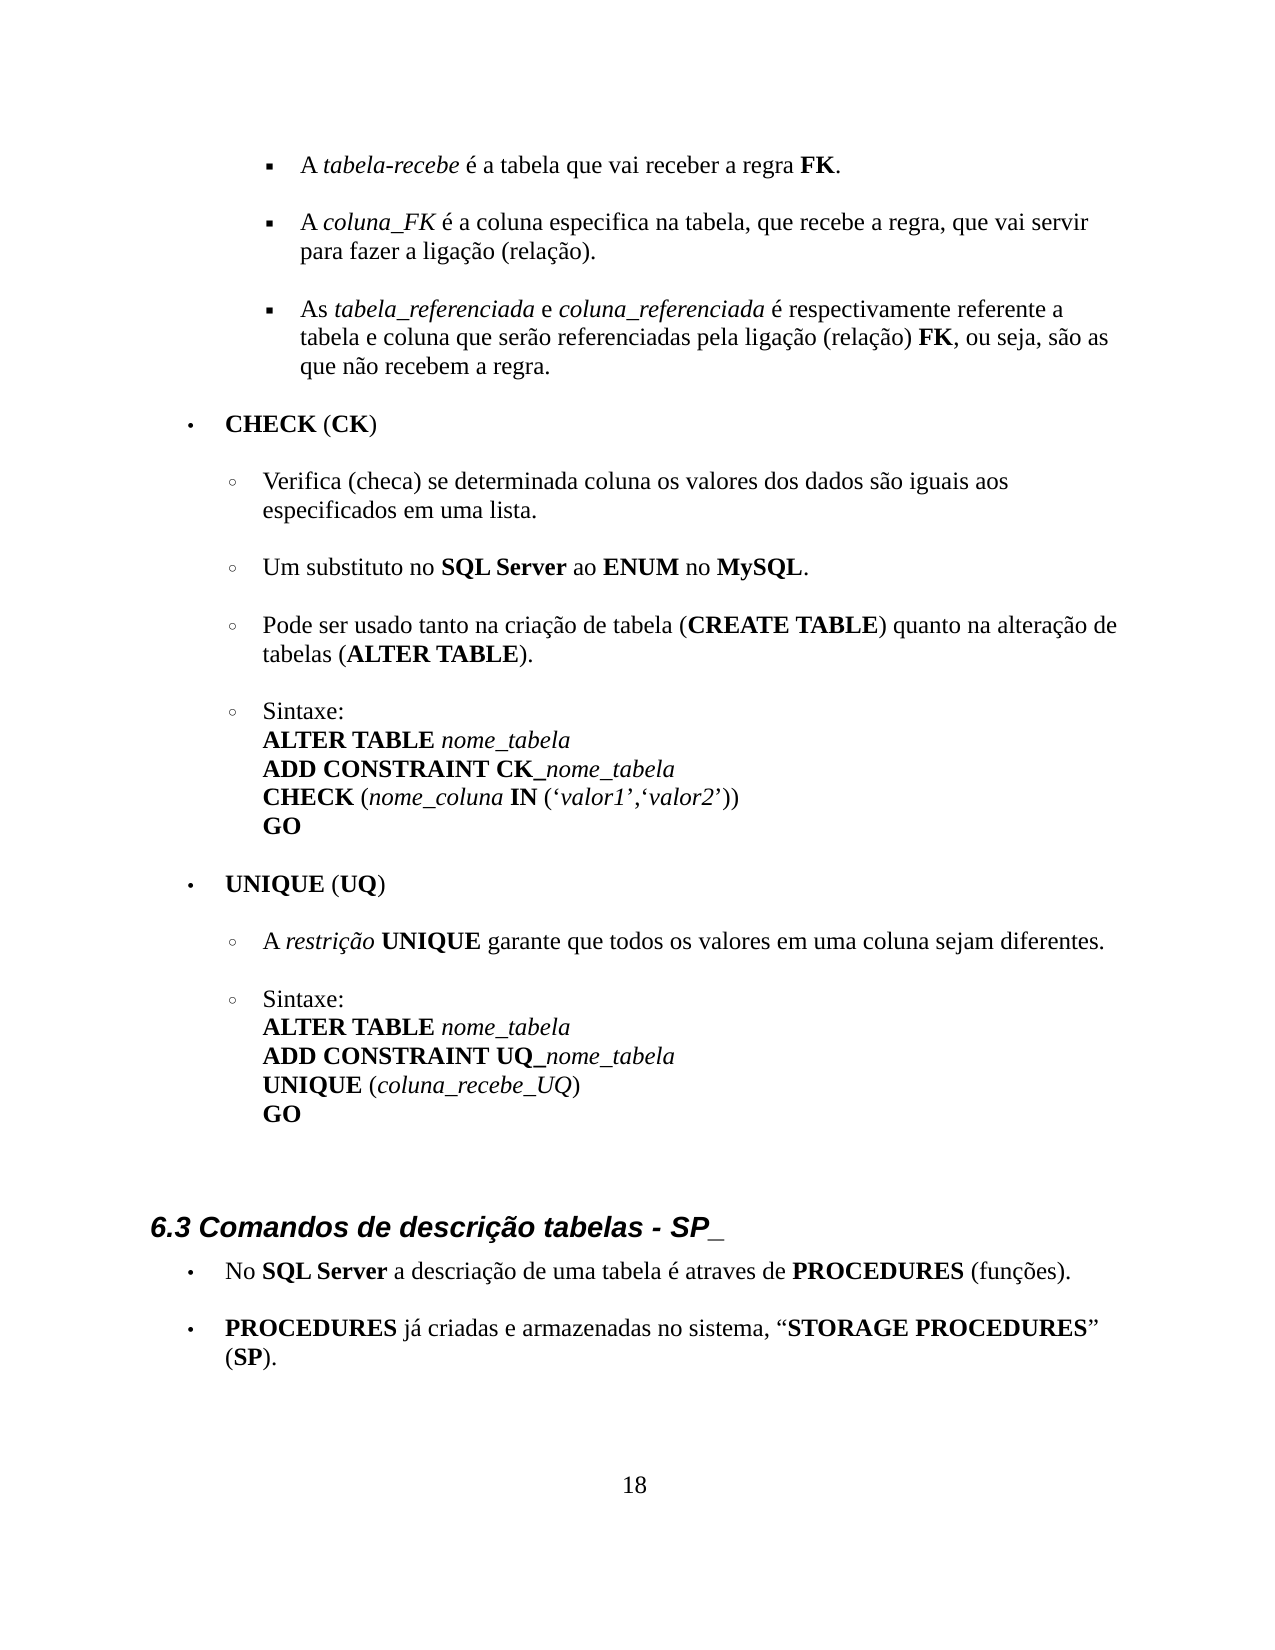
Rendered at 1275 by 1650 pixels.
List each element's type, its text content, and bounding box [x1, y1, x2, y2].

list Pode ser usado tanto na criação de tabela (CREATE TABLE) quanto na alteração de tabelas (ALTER TABLE). [225, 610, 1125, 696]
subtitle 6.3 Comandos de descrição tabelas - SP_ [150, 1210, 1125, 1243]
list CHECK (CK) [187, 409, 1125, 466]
list No SQL Server a descriação de uma tabela é atraves de PROCEDURES (funções). [187, 1256, 1125, 1313]
list A restrição UNIQUE garante que todos os valores em uma coluna sejam diferentes. [225, 926, 1125, 984]
list A tabela-recebe é a tabela que vai receber a regra FK. [262, 150, 1125, 207]
list Sintaxe: ALTER TABLE nome_tabela ADD CONSTRAINT UQ_nome_tabela UNIQUE (coluna_recebe_UQ) GO [225, 984, 1125, 1156]
list As tabela_referenciada e coluna_referenciada é respectivamente referente a tabela e coluna que serão referenciadas pela ligação (relação) FK, ou seja, são as que não recebem a regra. [262, 294, 1125, 409]
list PROCEDURES já criadas e armazenadas no sistema, “STORAGE PROCEDURES” (SP). [187, 1313, 1125, 1400]
list A coluna_FK é a coluna especifica na tabela, que recebe a regra, que vai servir para fazer a ligação (relação). [262, 207, 1125, 294]
list Sintaxe: ALTER TABLE nome_tabela ADD CONSTRAINT CK_nome_tabela CHECK (nome_coluna IN (‘valor1’,‘valor2’)) GO [225, 696, 1125, 869]
list Verifica (checa) se determinada coluna os valores dos dados são iguais aos especificados em uma lista. [225, 466, 1125, 552]
list UNIQUE (UQ) [187, 869, 1125, 926]
list Um substituto no SQL Server ao ENUM no MySQL. [225, 552, 1125, 610]
